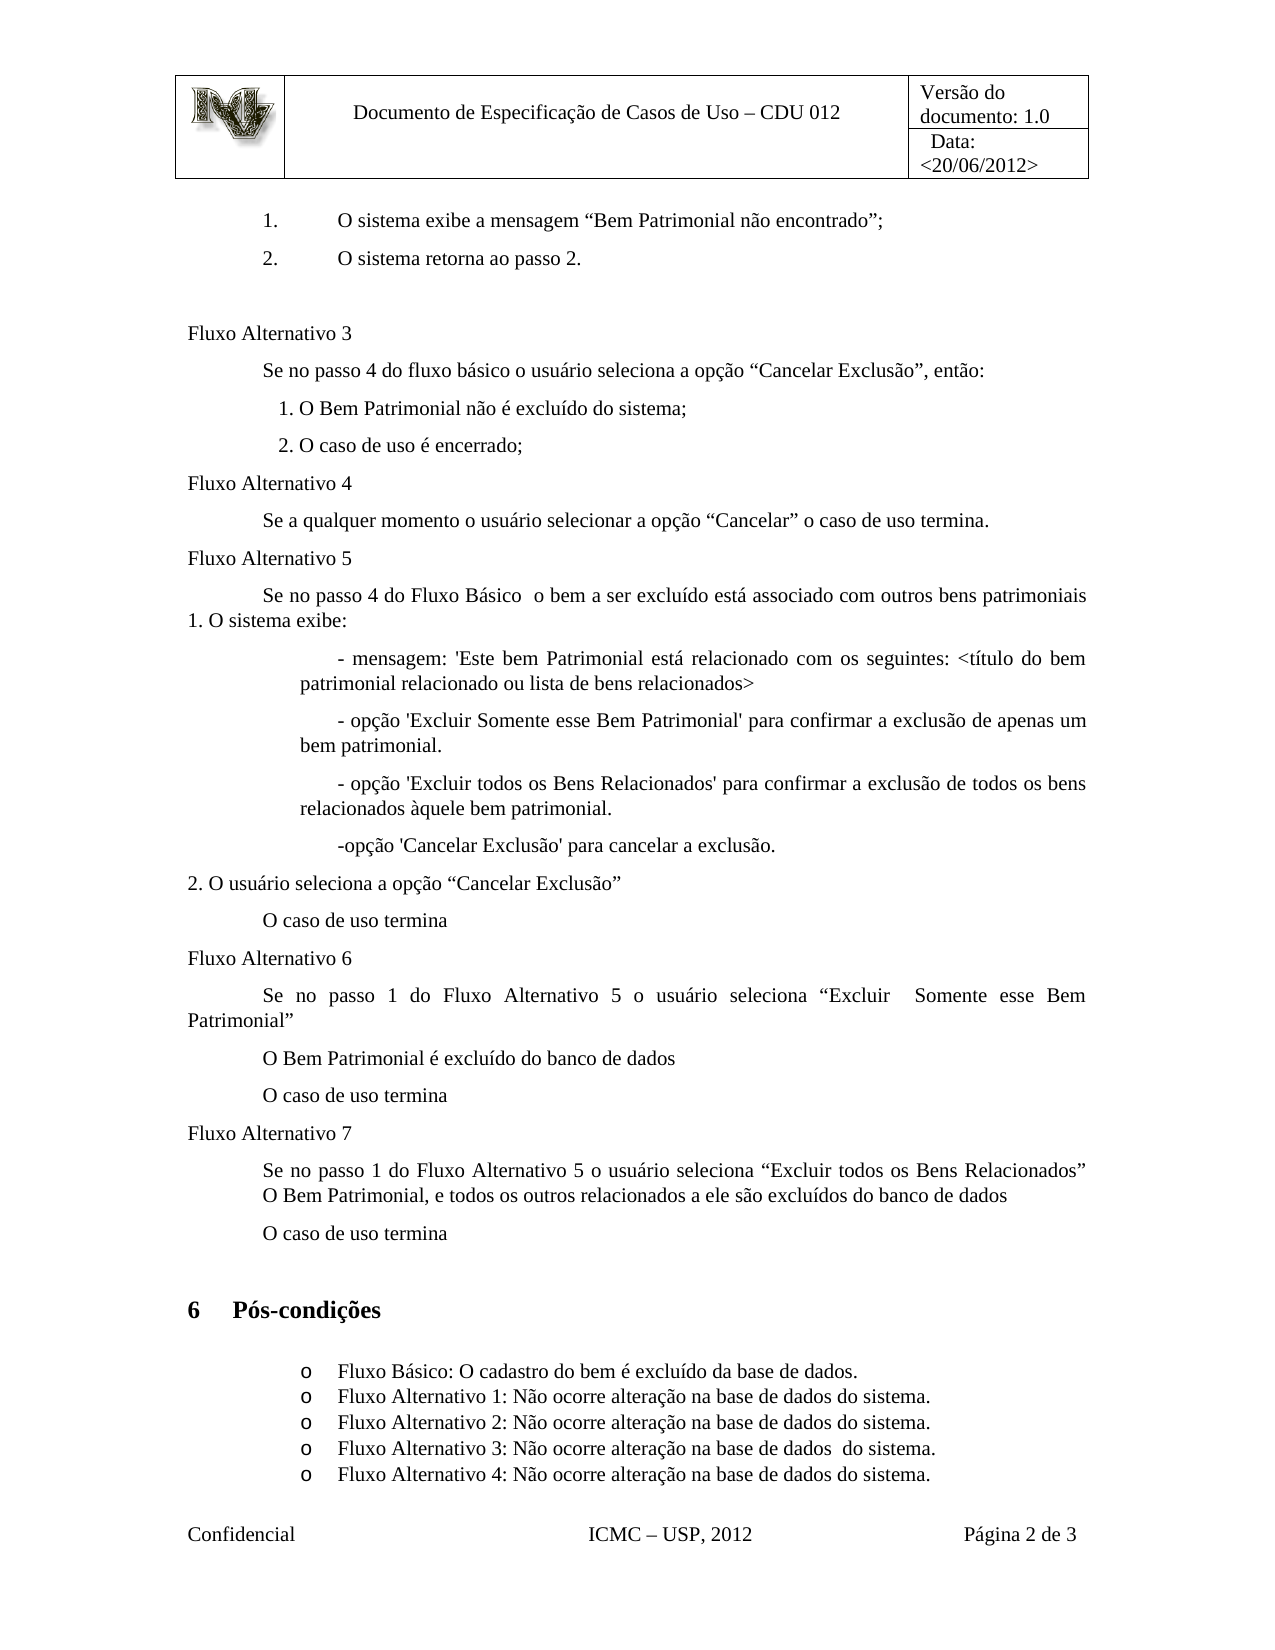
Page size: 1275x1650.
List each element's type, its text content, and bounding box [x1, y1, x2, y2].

text O Bem Patrimonial é excluído do banco de dados [187, 1045, 1087, 1070]
text Fluxo Alternativo 5 [187, 545, 1087, 570]
list Fluxo Alternativo 2: Não ocorre alteração na base de dados do sistema. [300, 1410, 1087, 1436]
list Fluxo Básico: O cadastro do bem é excluído da base de dados. [300, 1358, 1087, 1384]
text Se no passo 1 do Fluxo Alternativo 5 o usuário seleciona “Excluir Somente esse Bem Patrimonial” [187, 982, 1087, 1032]
text Se no passo 1 do Fluxo Alternativo 5 o usuário seleciona “Excluir todos os Bens Relacionados” O Bem Patrimonial, e todos os outros relacionados a ele são excluídos do banco de dados [187, 1157, 1087, 1207]
list Fluxo Alternativo 4: Não ocorre alteração na base de dados do sistema. [300, 1461, 1087, 1487]
text O caso de uso termina [187, 1220, 1087, 1245]
list - opção 'Excluir todos os Bens Relacionados' para confirmar a exclusão de todos os bens relacionados àquele bem patrimonial. [300, 770, 1087, 820]
text 1. O Bem Patrimonial não é excluído do sistema; [187, 395, 1087, 420]
list O sistema retorna ao passo 2. [187, 245, 1087, 270]
text Se a qualquer momento o usuário selecionar a opção “Cancelar” o caso de uso termina. [187, 507, 1087, 532]
text Se no passo 4 do fluxo básico o usuário seleciona a opção “Cancelar Exclusão”, então: [187, 357, 1087, 382]
list Fluxo Alternativo 3: Não ocorre alteração na base de dados do sistema. [300, 1436, 1087, 1461]
text Fluxo Alternativo 6 [187, 945, 1087, 970]
text O caso de uso termina [187, 907, 1087, 932]
subtitle Pós-condições [187, 1295, 1087, 1323]
list Fluxo Alternativo 1: Não ocorre alteração na base de dados do sistema. [300, 1384, 1087, 1410]
text Fluxo Alternativo 3 [187, 320, 1087, 345]
text Fluxo Alternativo 4 [187, 470, 1087, 495]
picture [186, 76, 277, 151]
text -opção 'Cancelar Exclusão' para cancelar a exclusão. [187, 832, 1087, 857]
text O caso de uso termina [187, 1082, 1087, 1107]
text 2. O caso de uso é encerrado; [187, 432, 1087, 457]
text Se no passo 4 do Fluxo Básico o bem a ser excluído está associado com outros bens patrimoniais 1. O sistema exibe: [187, 582, 1087, 632]
text Fluxo Alternativo 7 [187, 1120, 1087, 1145]
list - opção 'Excluir Somente esse Bem Patrimonial' para confirmar a exclusão de apenas um bem patrimonial. [300, 707, 1087, 757]
text 2. O usuário seleciona a opção “Cancelar Exclusão” [187, 870, 1087, 895]
list - mensagem: 'Este bem Patrimonial está relacionado com os seguintes: <título do bem patrimonial relacionado ou lista de bens relacionados> [300, 645, 1087, 695]
text 1. O sistema exibe a mensagem “Bem Patrimonial não encontrado”; [187, 207, 1087, 232]
